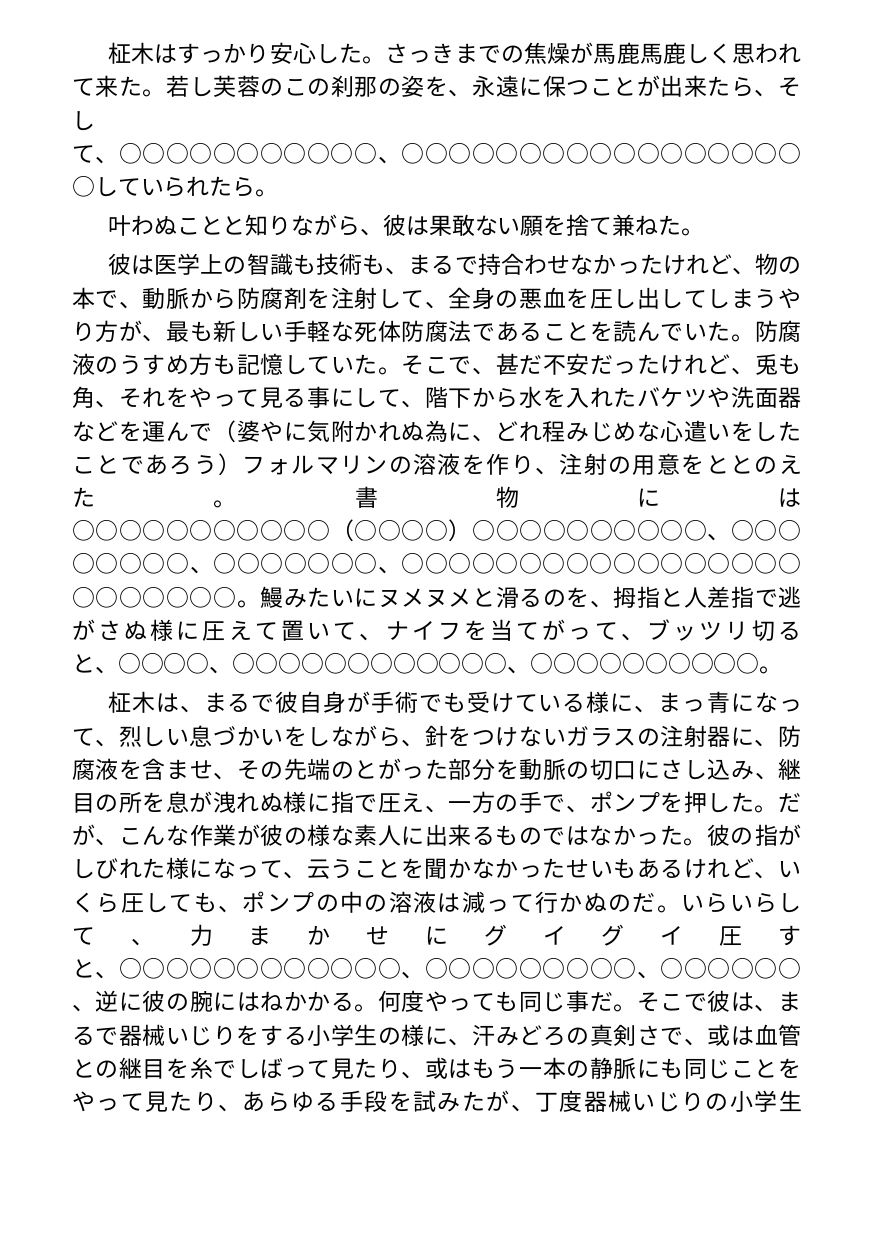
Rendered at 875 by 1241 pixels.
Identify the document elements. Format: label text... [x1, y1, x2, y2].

text 叶わぬことと知りながら、彼は果敢ない願を捨て兼ねた。 [72, 208, 802, 241]
text 彼は医学上の智識も技術も、まるで持合わせなかったけれど、物の本で、動脈から防腐剤を注射して、全身の悪血を圧し出してしまうやり方が、最も新しい手軽な死体防腐法であることを読んでいた。防腐液のうすめ方も記憶していた。そこで、甚だ不安だったけれど、兎も角、それをやって見る事にして、階下から水を入れたバケツや洗面器などを運んで（婆やに気附かれぬ為に、どれ程みじめな心遣いをしたことであろう）フォルマリンの溶液を作り、注射の用意をととのえた。書物には○○○○○○○○○○○（○○○○）○○○○○○○○○○、○○○○○○○○、○○○○○○○、○○○○○○○○○○○○○○○○○○○○○○○○。鰻みたいにヌメヌメと滑るのを、拇指と人差指で逃がさぬ様に圧えて置いて、ナイフを当てがって、ブッツリ切ると、○○○○、○○○○○○○○○○○○、○○○○○○○○○○。 [72, 247, 802, 679]
text 柾木はすっかり安心した。さっきまでの焦燥が馬鹿馬鹿しく思われて来た。若し芙蓉のこの刹那の姿を、永遠に保つことが出来たら、そして、○○○○○○○○○○○、○○○○○○○○○○○○○○○○○○していられたら。 [72, 36, 802, 202]
text 柾木は、まるで彼自身が手術でも受けている様に、まっ青になって、烈しい息づかいをしながら、針をつけないガラスの注射器に、防腐液を含ませ、その先端のとがった部分を動脈の切口にさし込み、継目の所を息が洩れぬ様に指で圧え、一方の手で、ポンプを押した。だが、こんな作業が彼の様な素人に出来るものではなかった。彼の指がしびれた様になって、云うことを聞かなかったせいもあるけれど、いくら圧しても、ポンプの中の溶液は減って行かぬのだ。いらいらして、力まかせにグイグイ圧すと、○○○○○○○○○○○○、○○○○○○○○○、○○○○○○、逆に彼の腕にはねかかる。何度やっても同じ事だ。そこで彼は、まるで器械いじりをする小学生の様に、汗みどろの真剣さで、或は血管との継目を糸でしばって見たり、或はもう一本の静脈にも同じことをやって見たり、あらゆる手段を試みたが、丁度器械いじりの小学生 [72, 685, 802, 1117]
